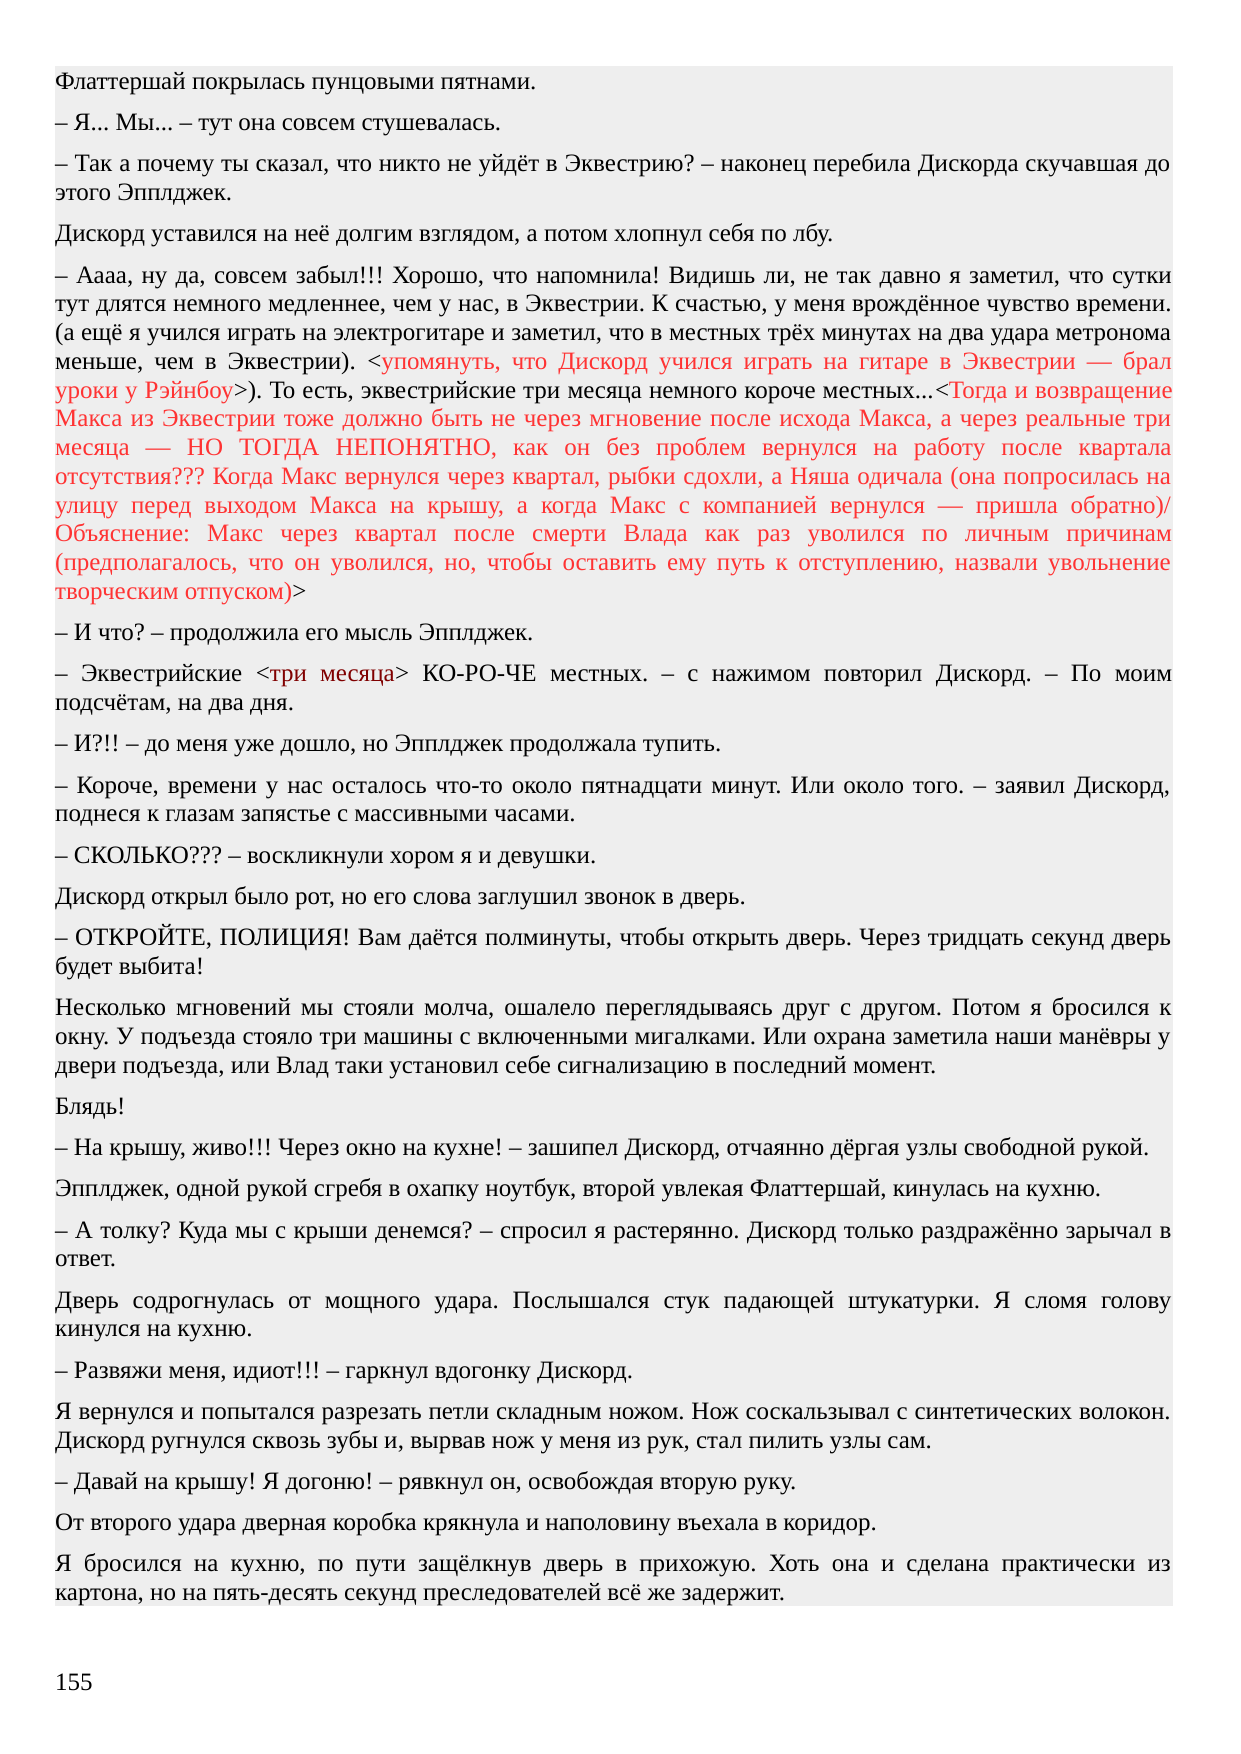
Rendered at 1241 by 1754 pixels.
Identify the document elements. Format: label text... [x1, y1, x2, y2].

text Дискорд открыл было рот, но его слова заглушил звонок в дверь. [55, 881, 1173, 910]
text Я вернулся и попытался разрезать петли складным ножом. Нож соскальзывал с синтетических волокон. Дискорд ругнулся сквозь зубы и, вырвав нож у меня из рук, стал пилить узлы сам. [55, 1396, 1173, 1453]
text Дискорд уставился на неё долгим взглядом, а потом хлопнул себя по лбу. [55, 218, 1173, 247]
text – Развяжи меня, идиот!!! – гаркнул вдогонку Дискорд. [55, 1355, 1173, 1383]
text – Эквестрийские <три месяца> КО-РО-ЧЕ местных. – с нажимом повторил Дискорд. – По моим подсчётам, на два дня. [55, 658, 1173, 716]
text Я бросился на кухню, по пути защёлкнув дверь в прихожую. Хоть она и сделана практически из картона, но на пять-десять секунд преследователей всё же задержит. [55, 1548, 1173, 1606]
text Блядь! [55, 1091, 1173, 1120]
text – Аааа, ну да, совсем забыл!!! Хорошо, что напомнила! Видишь ли, не так давно я заметил, что сутки тут длятся немного медленнее, чем у нас, в Эквестрии. К счастью, у меня врождённое чувство времени. (а ещё я учился играть на электрогитаре и заметил, что в местных трёх минутах на два удара метронома меньше, чем в Эквестрии). <упомянуть, что Дискорд учился играть на гитаре в Эквестрии — брал уроки у Рэйнбоу>). То есть, эквестрийские три месяца немного короче местных...<Тогда и возвращение Макса из Эквестрии тоже должно быть не через мгновение после исхода Макса, а через реальные три месяца — НО ТОГДА НЕПОНЯТНО, как он без проблем вернулся на работу после квартала отсутствия??? Когда Макс вернулся через квартал, рыбки сдохли, а Няша одичала (она попросилась на улицу перед выходом Макса на крышу, а когда Макс с компанией вернулся — пришла обратно)/ Объяснение: Макс через квартал после смерти Влада как раз уволился по личным причинам (предполагалось, что он уволился, но, чтобы оставить ему путь к отступлению, назвали увольнение творческим отпуском)> [55, 260, 1173, 605]
text – А толку? Куда мы с крыши денемся? – спросил я растерянно. Дискорд только раздражённо зарычал в ответ. [55, 1215, 1173, 1272]
text – ОТКРОЙТЕ, ПОЛИЦИЯ! Вам даётся полминуты, чтобы открыть дверь. Через тридцать секунд дверь будет выбита! [55, 922, 1173, 980]
text – На крышу, живо!!! Через окно на кухне! – зашипел Дискорд, отчаянно дёргая узлы свободной рукой. [55, 1132, 1173, 1161]
text – И?!! – до меня уже дошло, но Эпплджек продолжала тупить. [55, 728, 1173, 757]
text – Короче, времени у нас осталось что-то около пятнадцати минут. Или около того. – заявил Дискорд, поднеся к глазам запястье с массивными часами. [55, 770, 1173, 827]
text – И что? – продолжила его мысль Эпплджек. [55, 617, 1173, 646]
text Несколько мгновений мы стояли молча, ошалело переглядываясь друг с другом. Потом я бросился к окну. У подъезда стояло три машины с включенными мигалками. Или охрана заметила наши манёвры у двери подъезда, или Влад таки установил себе сигнализацию в последний момент. [55, 992, 1173, 1078]
text Дверь содрогнулась от мощного удара. Послышался стук падающей штукатурки. Я сломя голову кинулся на кухню. [55, 1285, 1173, 1342]
text – Давай на крышу! Я догоню! – рявкнул он, освобождая вторую руку. [55, 1466, 1173, 1495]
text – СКОЛЬКО??? – воскликнули хором я и девушки. [55, 840, 1173, 868]
text Флаттершай покрылась пунцовыми пятнами. [55, 66, 1173, 95]
text От второго удара дверная коробка крякнула и наполовину въехала в коридор. [55, 1507, 1173, 1536]
text Эпплджек, одной рукой сгребя в охапку ноутбук, второй увлекая Флаттершай, кинулась на кухню. [55, 1173, 1173, 1202]
text – Я... Мы... – тут она совсем стушевалась. [55, 107, 1173, 136]
text – Так а почему ты сказал, что никто не уйдёт в Эквестрию? – наконец перебила Дискорда скучавшая до этого Эпплджек. [55, 148, 1173, 206]
